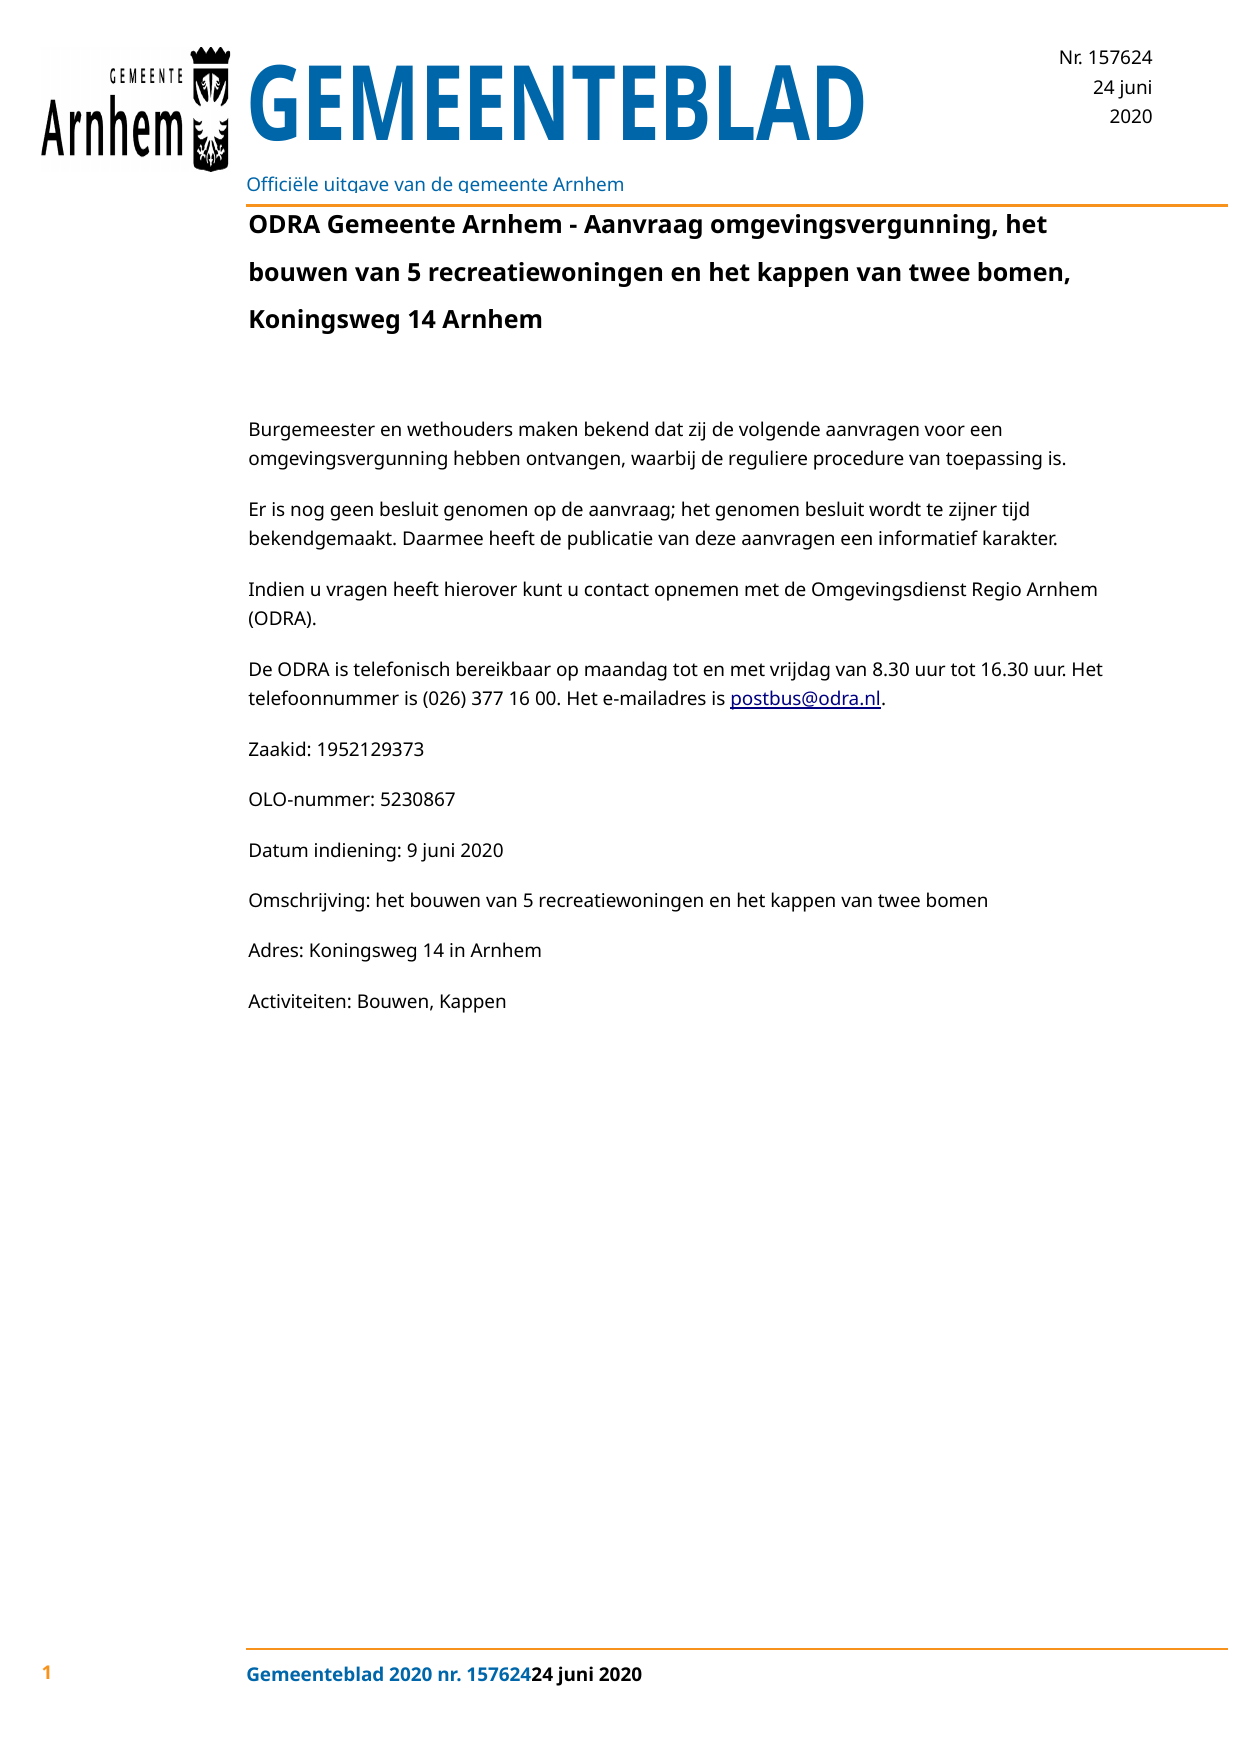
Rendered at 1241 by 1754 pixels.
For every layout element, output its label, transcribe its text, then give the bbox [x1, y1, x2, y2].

text Adres: Koningsweg 14 in Arnhem [248, 938, 1152, 963]
text ODRA Gemeente Arnhem - Aanvraag omgevingsvergunning, het bouwen van 5 recreatiewoningen en het kappen van twee bomen, Koningsweg 14 Arnhem [248, 207, 1152, 336]
text OLO-nummer: 5230867 [248, 786, 1152, 812]
text Zaakid: 1952129373 [248, 736, 1152, 762]
text Omschrijving: het bouwen van 5 recreatiewoningen en het kappen van twee bomen [248, 887, 1152, 913]
text Activiteiten: Bouwen, Kappen [248, 988, 1152, 1014]
text De ODRA is telefonisch bereikbaar op maandag tot en met vrijdag van 8.30 uur tot 16.30 uur. Het telefoonnummer is (026) 377 16 00. Het e-mailadres is postbus@odra.nl. [248, 656, 1152, 711]
picture [41, 47, 231, 172]
text Er is nog geen besluit genomen op de aanvraag; het genomen besluit wordt te zijner tijd bekendgemaakt. Daarmee heeft de publicatie van deze aanvragen een informatief karakter. [248, 496, 1152, 551]
text Indien u vragen heeft hierover kunt u contact opnemen met de Omgevingsdienst Regio Arnhem (ODRA). [248, 576, 1152, 631]
text Datum indiening: 9 juni 2020 [248, 837, 1152, 862]
text Burgemeester en wethouders maken bekend dat zij de volgende aanvragen voor een omgevingsvergunning hebben ontvangen, waarbij de reguliere procedure van toepassing is. [248, 416, 1152, 471]
